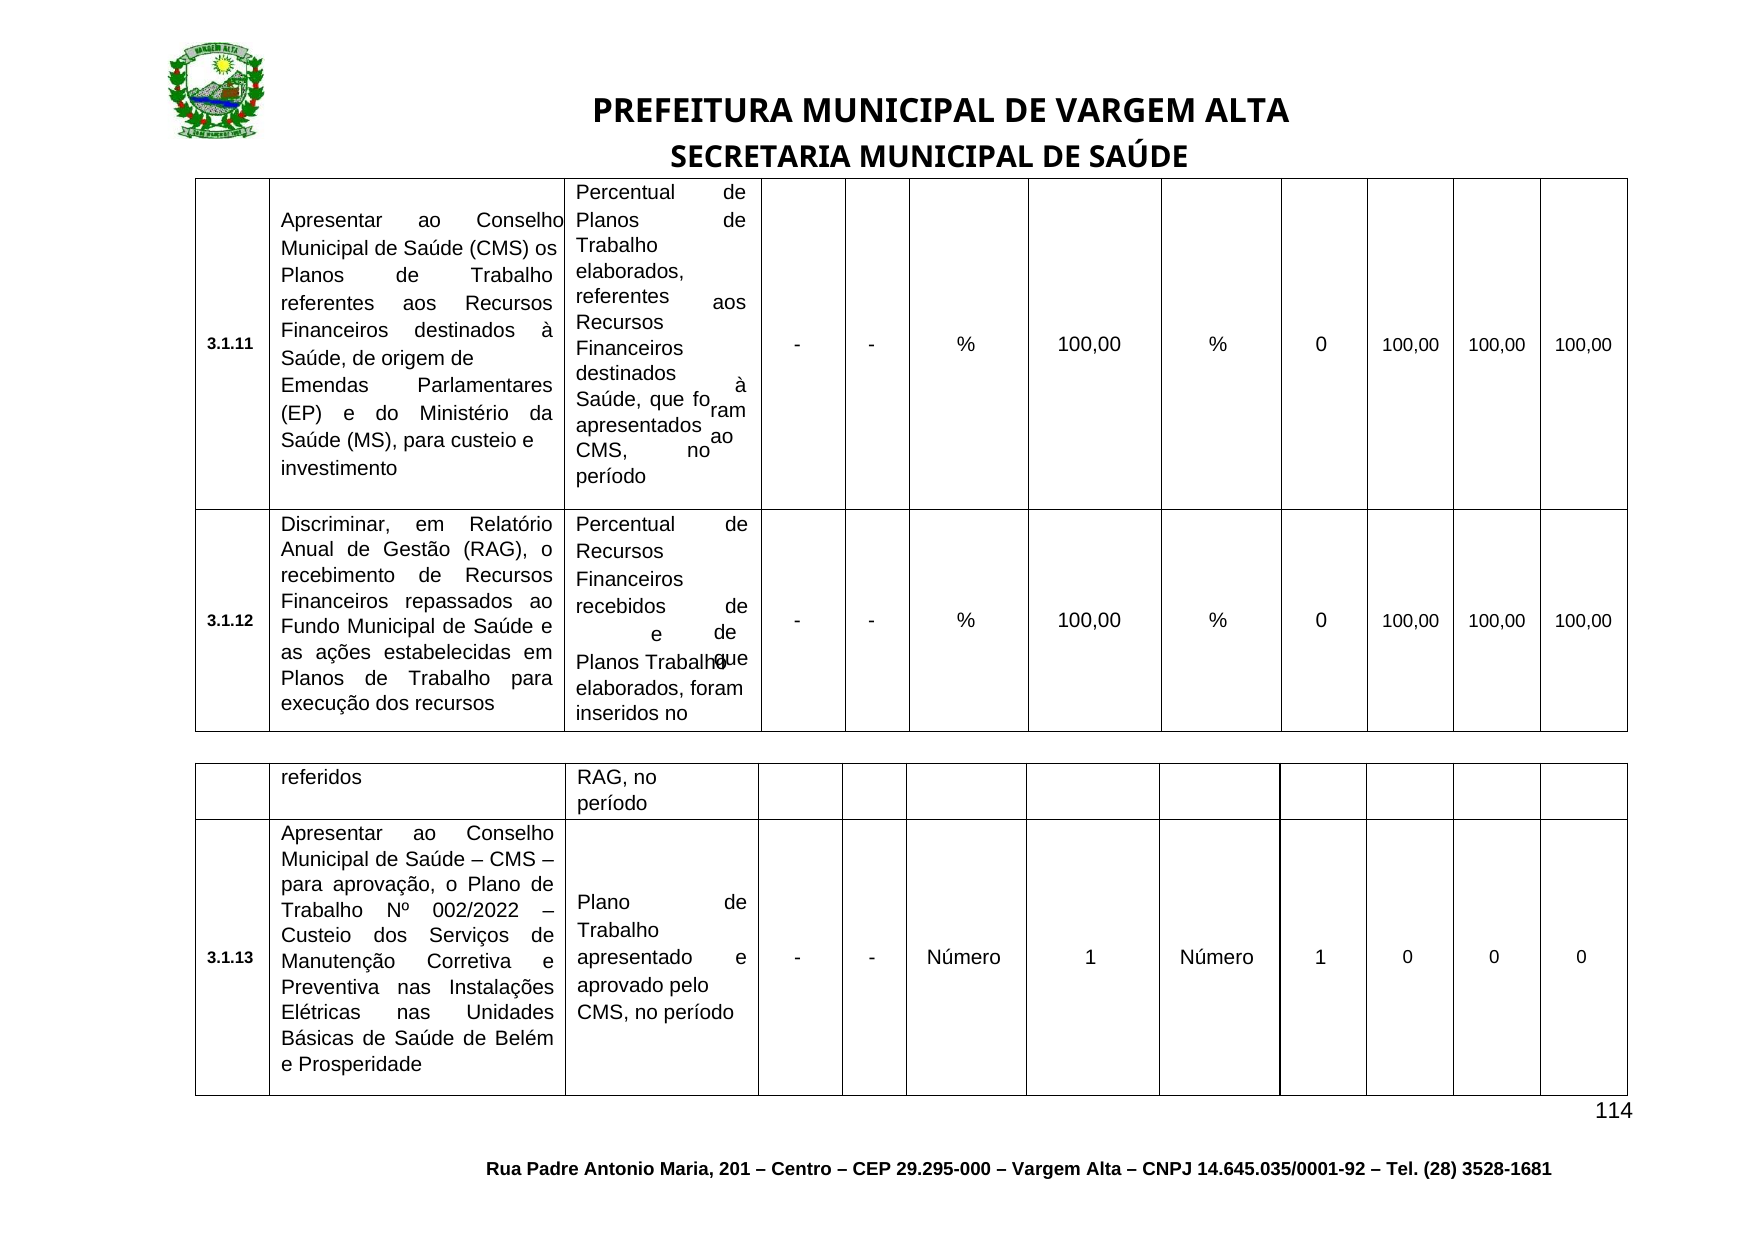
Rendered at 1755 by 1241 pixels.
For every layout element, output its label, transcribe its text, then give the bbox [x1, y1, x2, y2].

table_header [1160, 764, 1279, 818]
table_cell 3.1.13 [196, 820, 269, 1095]
table_header [1281, 764, 1366, 818]
table_header [843, 764, 906, 818]
table_cell 0 [1541, 820, 1627, 1095]
table_cell - [846, 179, 909, 509]
table_cell Plano de Trabalho apresentado e aprovado pelo CMS, no período [566, 820, 758, 1095]
table_cell - [762, 179, 845, 509]
table_cell Percentual Recursos Financeiros recebidos e Planos Trabalho elaborados, foram inseridos no [565, 510, 725, 731]
table_header [1367, 764, 1453, 818]
table_header [1454, 764, 1540, 818]
table_cell 100,00 [1541, 179, 1627, 509]
table_cell 100,00 [1541, 510, 1627, 731]
table_cell % [1162, 179, 1281, 509]
table_cell 0 [1282, 179, 1367, 509]
table_header [759, 764, 842, 818]
table_cell 100,00 [1368, 179, 1453, 509]
table_cell 0 [1454, 820, 1540, 1095]
table_cell Percentual Planos Trabalho elaborados, referentes Recursos Financeiros destinados Saúde, que fo apresentados CMS, no período [565, 179, 712, 509]
table_cell Apresentar ao Conselho Municipal de Saúde (CMS) os Planos de Trabalho referentes aos Recursos Financeiros destinados à Saúde, de origem de Emendas Parlamentares (EP) e do Ministério da Saúde (MS), para custeio e investimento [270, 179, 564, 509]
table_cell % [1162, 510, 1281, 731]
table_cell % [910, 179, 1028, 509]
table_cell 100,00 [1368, 510, 1453, 731]
table_cell Discriminar, em Relatório Anual de Gestão (RAG), o recebimento de Recursos Financeiros repassados ao Fundo Municipal de Saúde e as ações estabelecidas em Planos de Trabalho para execução dos recursos [270, 510, 564, 731]
table_header RAG, no período [566, 764, 758, 818]
table_cell - [846, 510, 909, 731]
table_cell 100,00 [1029, 179, 1161, 509]
table_cell 0 [1282, 510, 1367, 731]
table_header [196, 764, 269, 818]
table_header [1541, 764, 1627, 818]
table_cell Número [1160, 820, 1279, 1095]
table_cell de de de que [725, 510, 761, 731]
table_cell 3.1.12 [196, 510, 269, 731]
table_cell 0 [1367, 820, 1453, 1095]
table_cell % [910, 510, 1028, 731]
table_header [1027, 764, 1159, 818]
table_cell 100,00 [1454, 510, 1540, 731]
table_cell 100,00 [1454, 179, 1540, 509]
table_cell - [843, 820, 906, 1095]
table_cell 1 [1281, 820, 1366, 1095]
table_cell Número [907, 820, 1026, 1095]
table_cell - [762, 510, 845, 731]
table_cell - [759, 820, 842, 1095]
table_cell 1 [1027, 820, 1159, 1095]
table_cell 3.1.11 [196, 179, 269, 509]
table_header [907, 764, 1026, 818]
table_cell de de aos à ram ao [713, 179, 761, 509]
table_header referidos [270, 764, 565, 818]
table_cell 100,00 [1029, 510, 1161, 731]
table_cell Apresentar ao Conselho Municipal de Saúde – CMS – para aprovação, o Plano de Trabalho Nº 002/2022 – Custeio dos Serviços de Manutenção Corretiva e Preventiva nas Instalações Elétricas nas Unidades Básicas de Saúde de Belém e Prosperidade [270, 820, 565, 1095]
